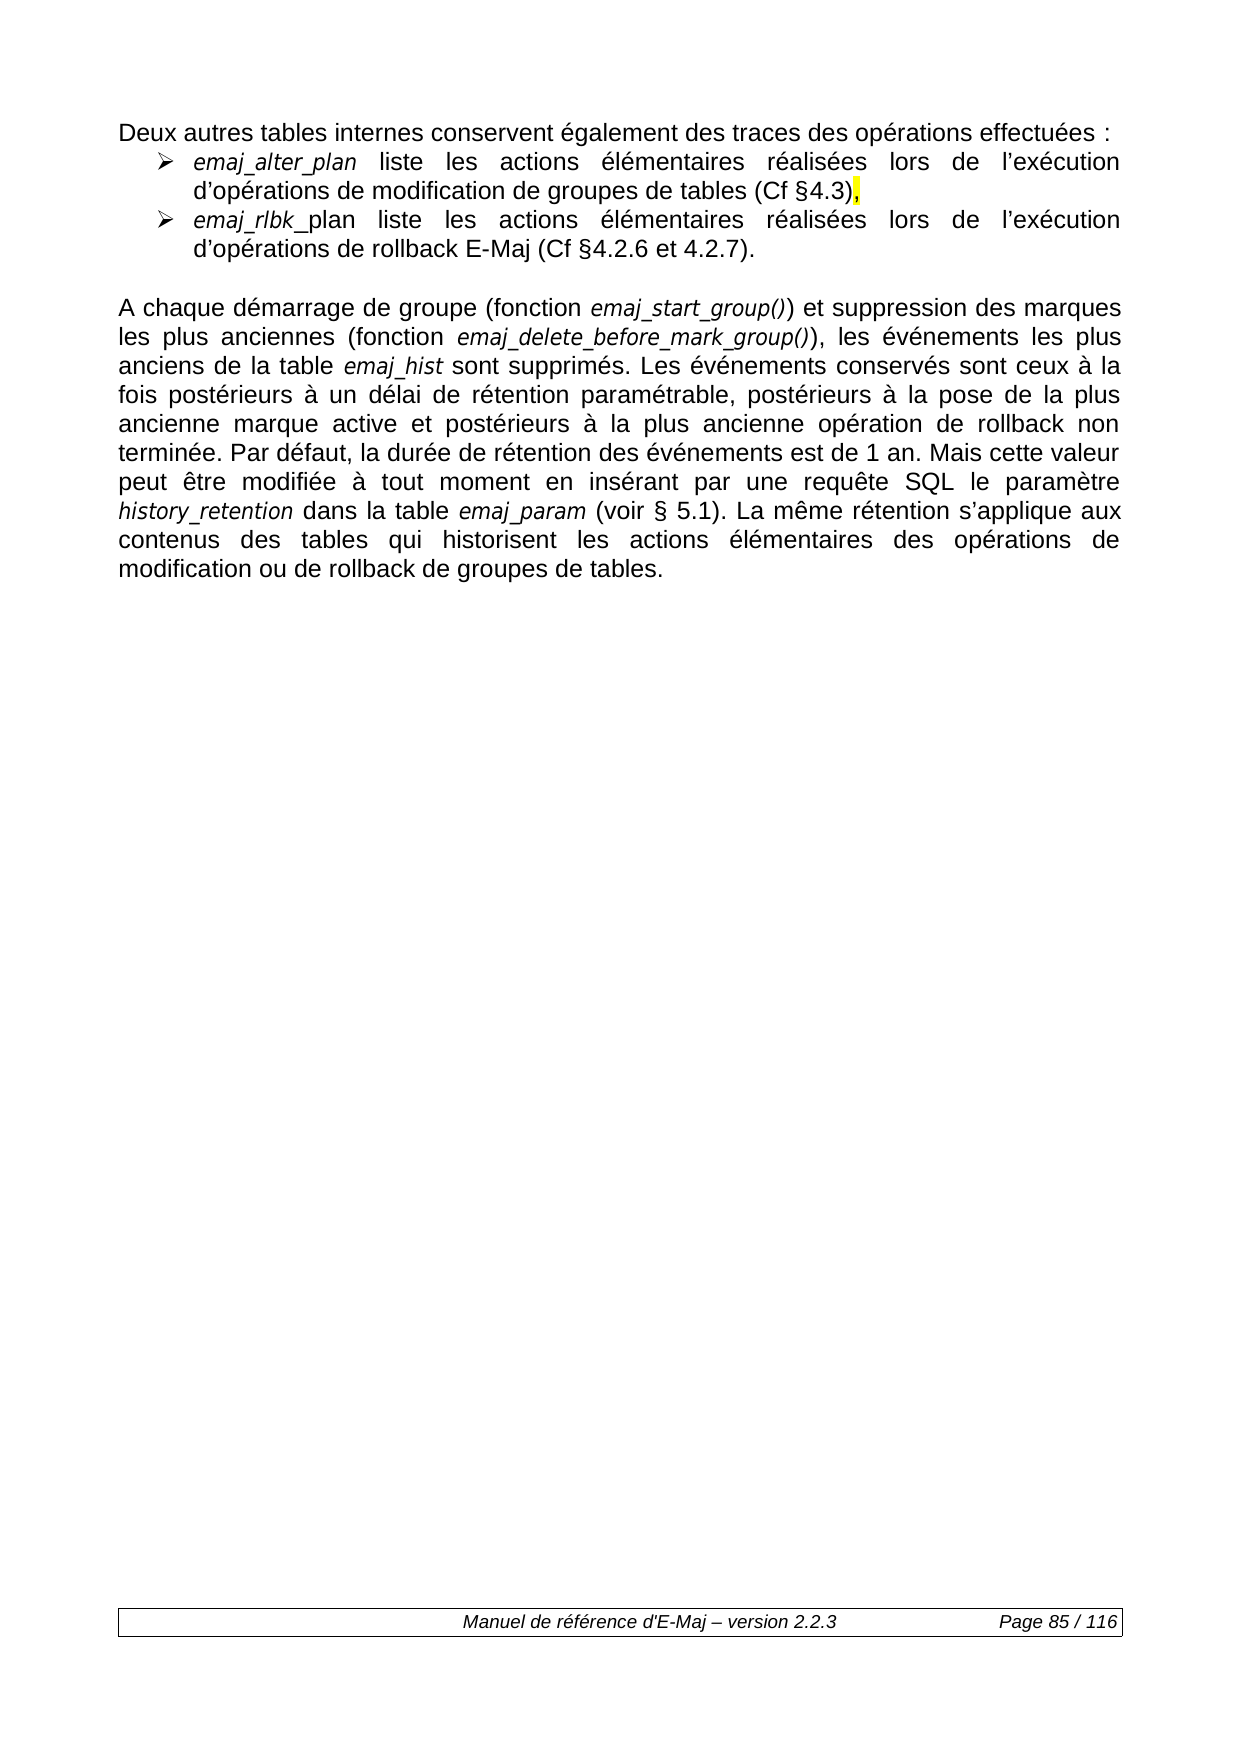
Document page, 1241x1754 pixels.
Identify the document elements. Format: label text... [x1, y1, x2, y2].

text Deux autres tables internes conservent également des traces des opérations effectuées : [118, 118, 1122, 147]
list emaj_alter_plan liste les actions élémentaires réalisées lors de l’exécution d’opérations de modification de groupes de tables (Cf §4.3), [156, 147, 1122, 205]
list emaj_rlbk_plan liste les actions élémentaires réalisées lors de l’exécution d’opérations de rollback E-Maj (Cf §4.2.6 et 4.2.7). [156, 205, 1122, 263]
text A chaque démarrage de groupe (fonction emaj_start_group()) et suppression des marques les plus anciennes (fonction emaj_delete_before_mark_group()), les événements les plus anciens de la table emaj_hist sont supprimés. Les événements conservés sont ceux à la fois postérieurs à un délai de rétention paramétrable, postérieurs à la pose de la plus ancienne marque active et postérieurs à la plus ancienne opération de rollback non terminée. Par défaut, la durée de rétention des événements est de 1 an. Mais cette valeur peut être modifiée à tout moment en insérant par une requête SQL le paramètre history_retention dans la table emaj_param (voir § 5.1). La même rétention s’applique aux contenus des tables qui historisent les actions élémentaires des opérations de modification ou de rollback de groupes de tables. [118, 292, 1122, 583]
